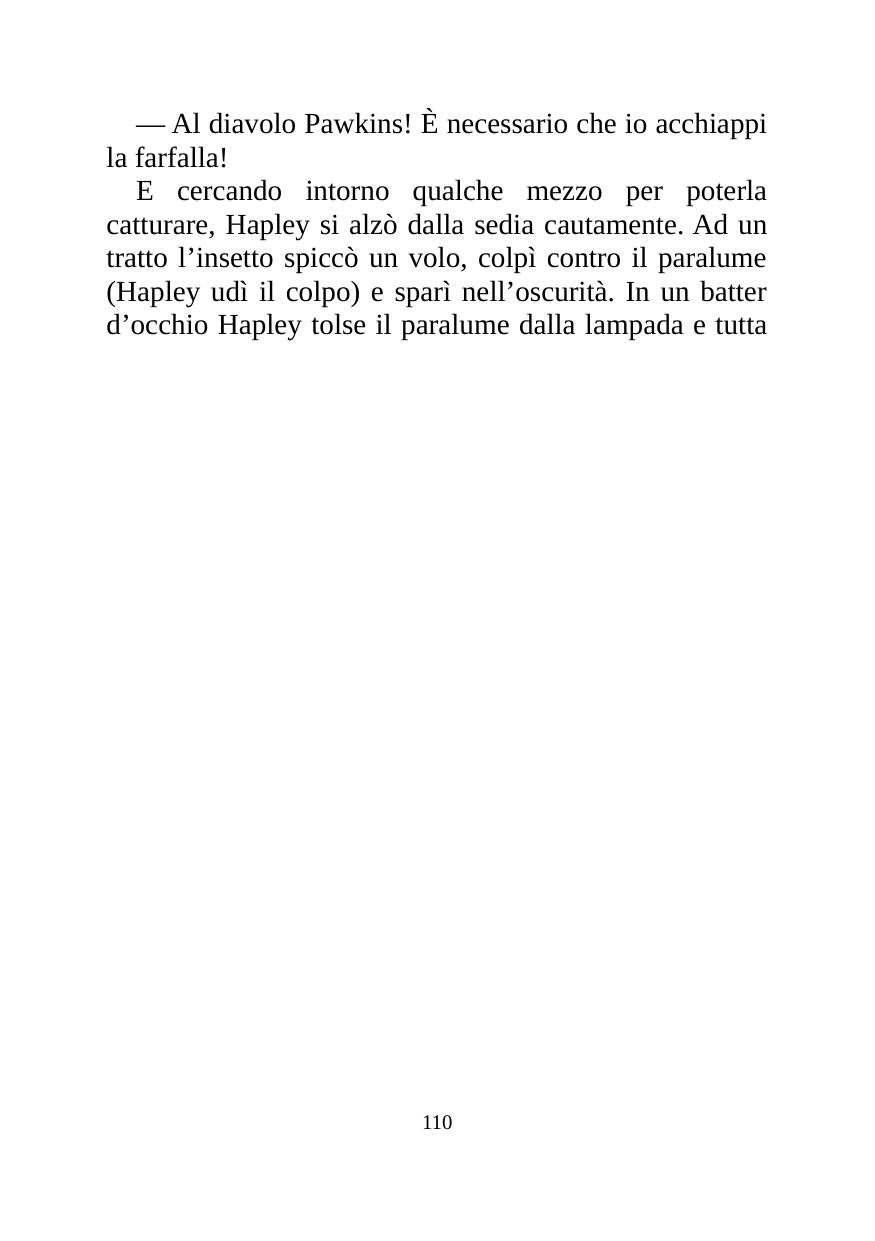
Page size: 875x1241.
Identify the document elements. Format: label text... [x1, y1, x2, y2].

text — Al diavolo Pawkins! È necessario che io acchiappi la farfalla! [106, 106, 768, 173]
text E cercando intorno qualche mezzo per poterla catturare, Hapley si alzò dalla sedia cautamente. Ad un tratto l’insetto spiccò un volo, colpì contro il paralume (Hapley udì il colpo) e sparì nell’oscurità. In un batter d’occhio Hapley tolse il paralume dalla lampada e tutta [106, 173, 768, 341]
